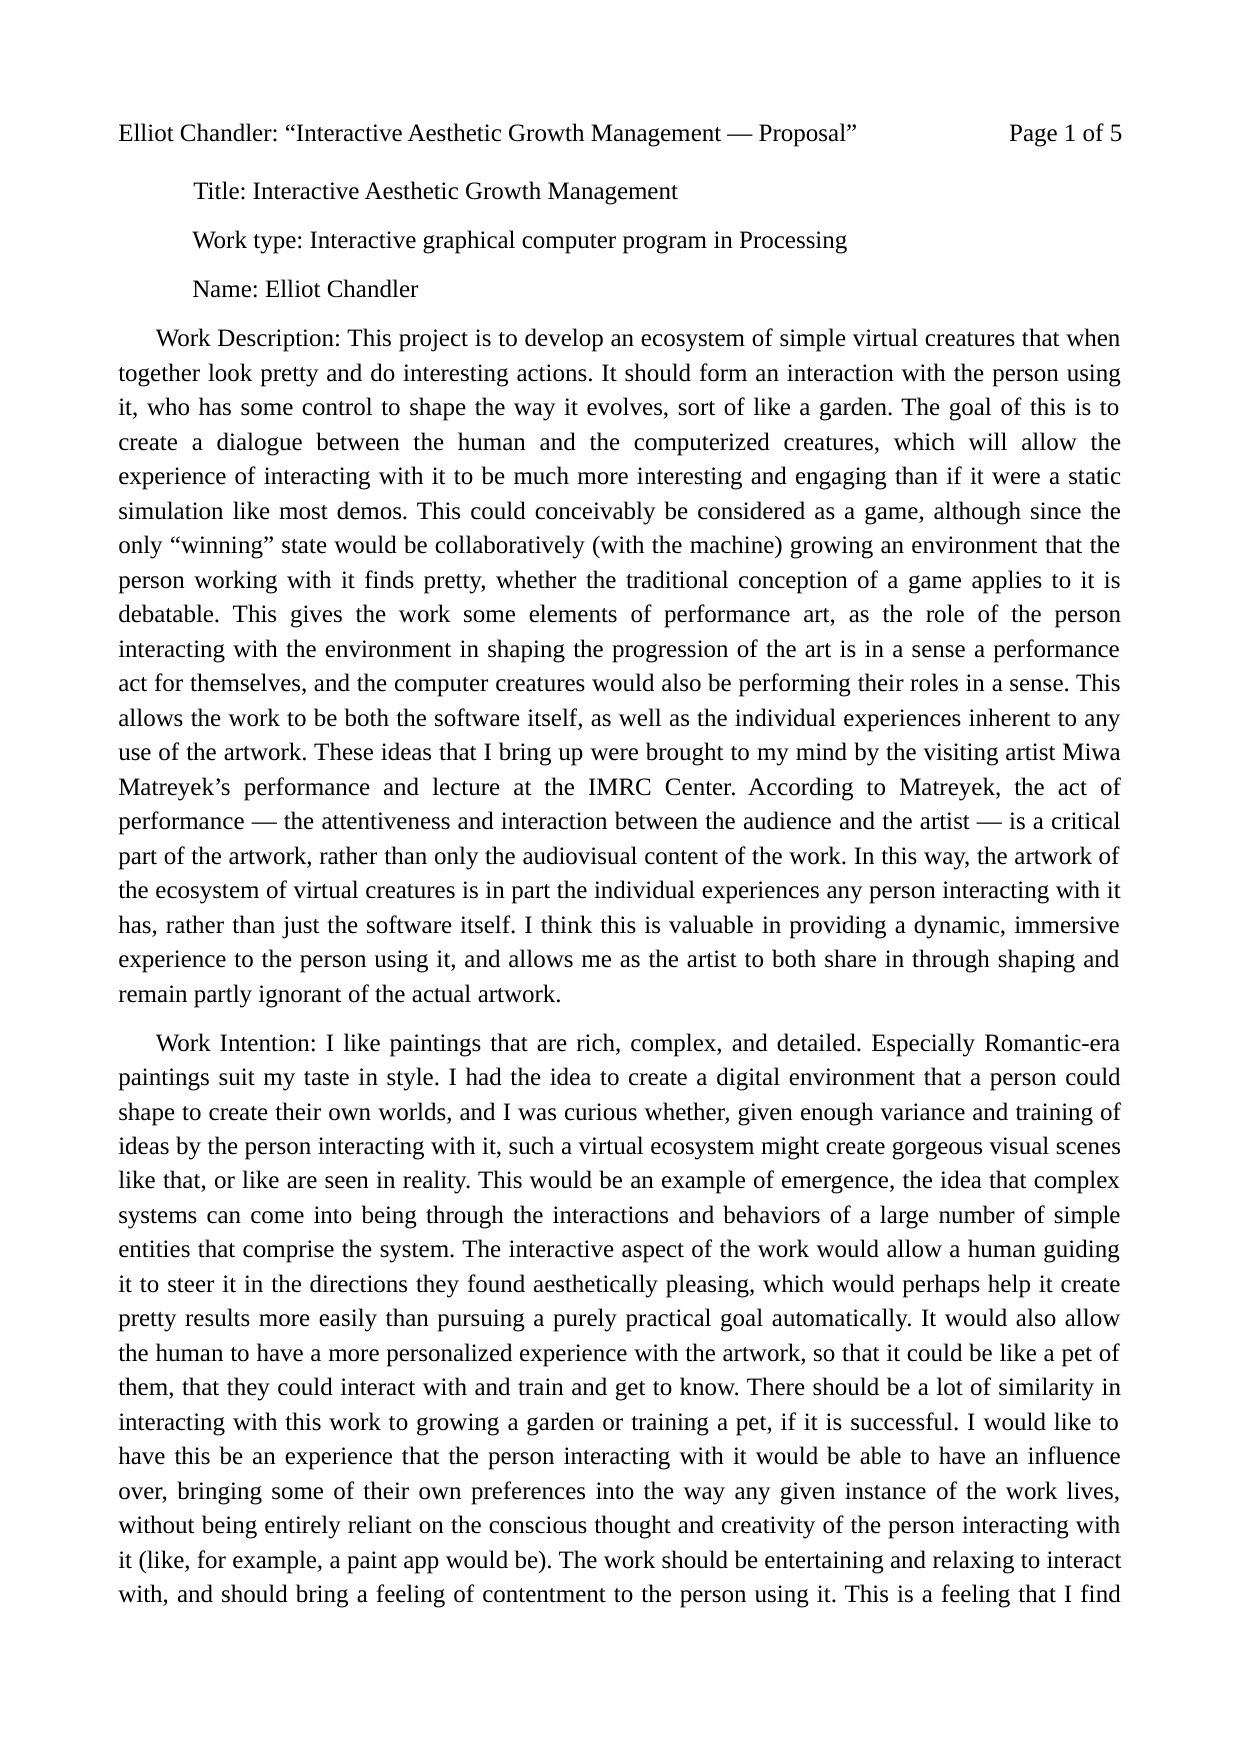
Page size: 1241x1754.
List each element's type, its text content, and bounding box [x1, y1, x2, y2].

text Work Description: This project is to develop an ecosystem of simple virtual creatures that when together look pretty and do interesting actions. It should form an interaction with the person using it, who has some control to shape the way it evolves, sort of like a garden. The goal of this is to create a dialogue between the human and the computerized creatures, which will allow the experience of interacting with it to be much more interesting and engaging than if it were a static simulation like most demos. This could conceivably be considered as a game, although since the only “winning” state would be collaboratively (with the machine) growing an environment that the person working with it finds pretty, whether the traditional conception of a game applies to it is debatable. This gives the work some elements of performance art, as the role of the person interacting with the environment in shaping the progression of the art is in a sense a performance act for themselves, and the computer creatures would also be performing their roles in a sense. This allows the work to be both the software itself, as well as the individual experiences inherent to any use of the artwork. These ideas that I bring up were brought to my mind by the visiting artist Miwa Matreyek’s performance and lecture at the IMRC Center. According to Matreyek, the act of performance — the attentiveness and interaction between the audience and the artist — is a critical part of the artwork, rather than only the audiovisual content of the work. In this way, the artwork of the ecosystem of virtual creatures is in part the individual experiences any person interacting with it has, rather than just the software itself. I think this is valuable in providing a dynamic, immersive experience to the person using it, and allows me as the artist to both share in through shaping and remain partly ignorant of the actual artwork. [118, 323, 1122, 1007]
text Work type: Interactive graphical computer program in Processing [118, 225, 1122, 254]
text Name: Elliot Chandler [118, 274, 1122, 303]
list Title: Interactive Aesthetic Growth Management [164, 176, 1122, 205]
text Work Intention: I like paintings that are rich, complex, and detailed. Especially Romantic-era paintings suit my taste in style. I had the idea to create a digital environment that a person could shape to create their own worlds, and I was curious whether, given enough variance and training of ideas by the person interacting with it, such a virtual ecosystem might create gorgeous visual scenes like that, or like are seen in reality. This would be an example of emergence, the idea that complex systems can come into being through the interactions and behaviors of a large number of simple entities that comprise the system. The interactive aspect of the work would allow a human guiding it to steer it in the directions they found aesthetically pleasing, which would perhaps help it create pretty results more easily than pursuing a purely practical goal automatically. It would also allow the human to have a more personalized experience with the artwork, so that it could be like a pet of them, that they could interact with and train and get to know. There should be a lot of similarity in interacting with this work to growing a garden or training a pet, if it is successful. I would like to have this be an experience that the person interacting with it would be able to have an influence over, bringing some of their own preferences into the way any given instance of the work lives, without being entirely reliant on the conscious thought and creativity of the person interacting with it (like, for example, a paint app would be). The work should be entertaining and relaxing to interact with, and should bring a feeling of contentment to the person using it. This is a feeling that I find [118, 1028, 1122, 1608]
